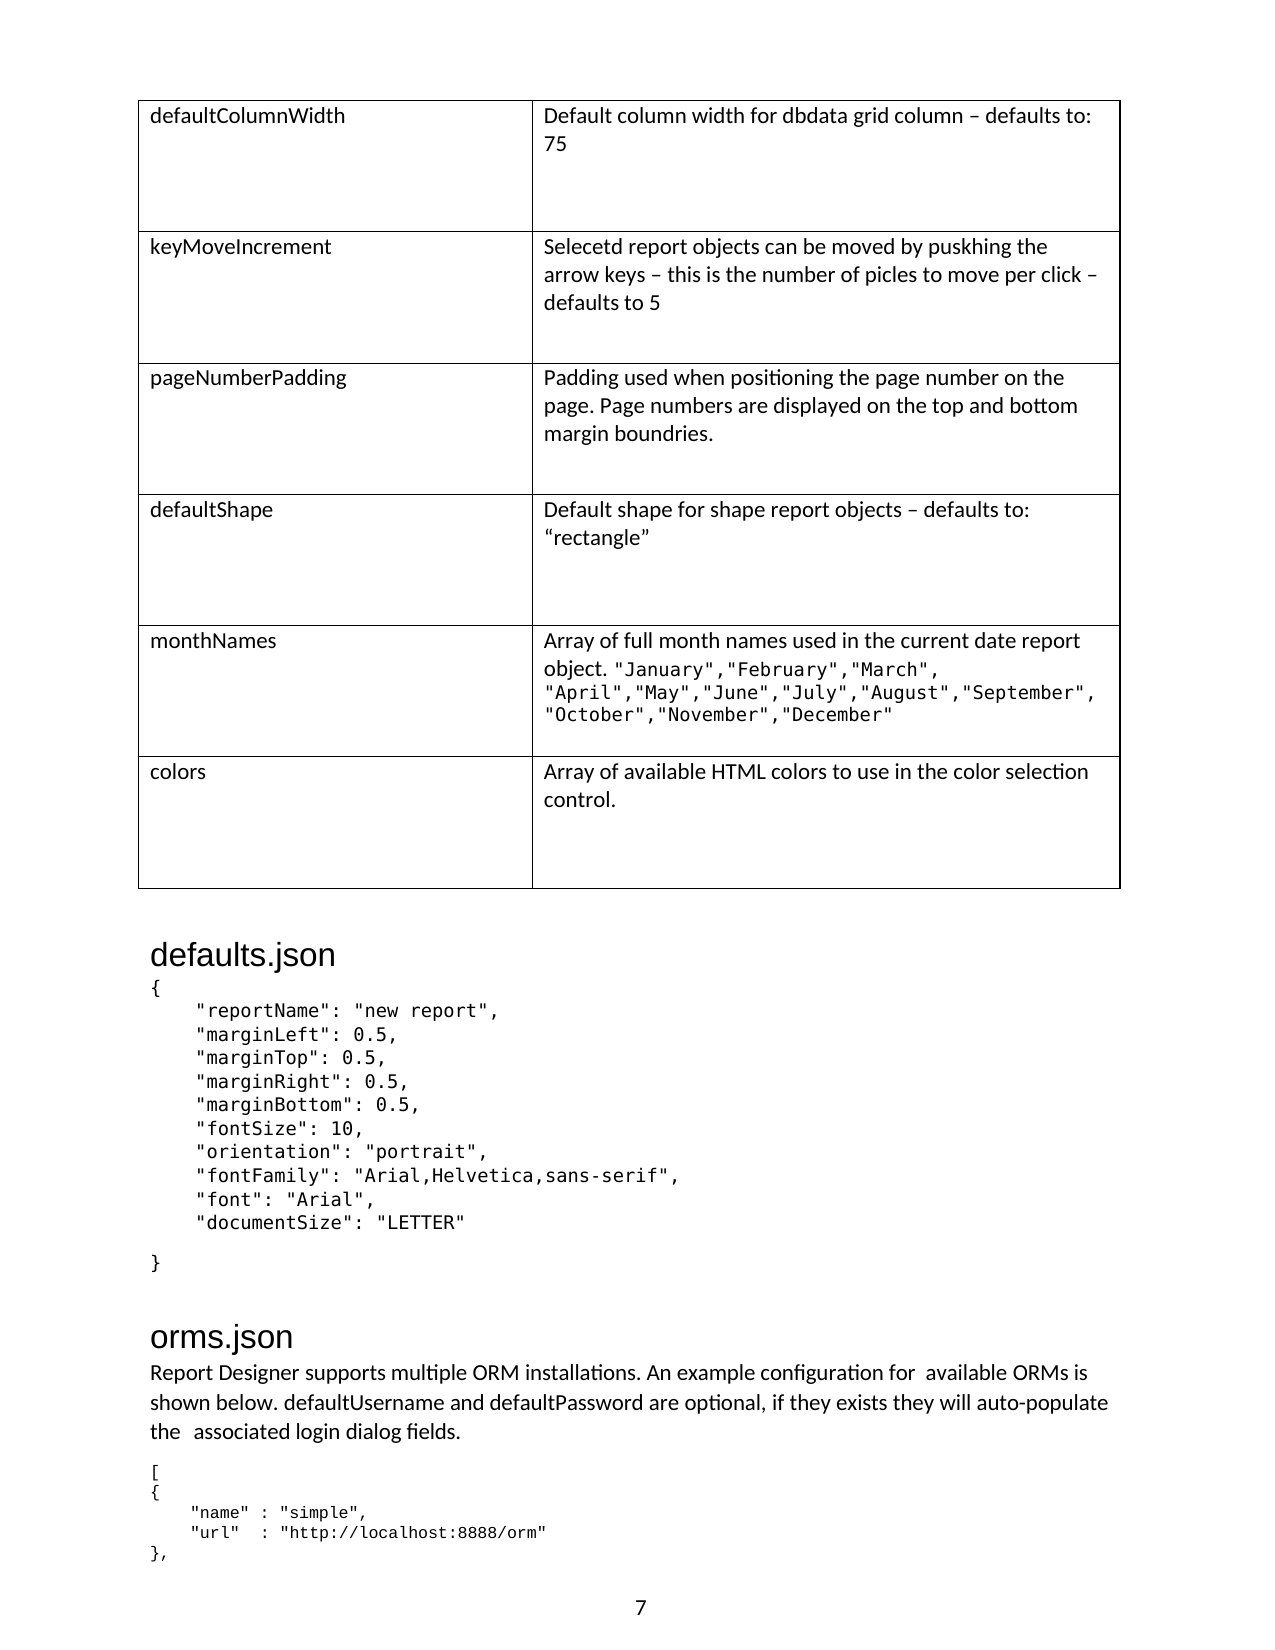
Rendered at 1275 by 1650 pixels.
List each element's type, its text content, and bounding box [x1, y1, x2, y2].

table_cell defaultColumnWidth [139, 101, 532, 231]
table_cell colors [139, 757, 532, 887]
table_cell monthNames [139, 626, 532, 756]
subtitle defaults.json [150, 935, 1142, 974]
table_cell defaultShape [139, 495, 532, 625]
table_cell Padding used when positioning the page number on the page. Page numbers are displayed on the top and bottom margin boundries. [533, 364, 1119, 494]
subtitle orms.json [150, 1317, 1142, 1355]
text }, [150, 1545, 1142, 1564]
text "url" : "http://localhost:8888/orm" [190, 1524, 1142, 1543]
text Report Designer supports multiple ORM installations. An example configuration for available ORMs is shown below. defaultUsername and defaultPassword are optional, if they exists they will auto-populate the associated login dialog fields. [150, 1358, 1128, 1445]
text [ [150, 1464, 1142, 1482]
table_cell Array of full month names used in the current date report object. "January","February","March", "April","May","June","July","August","September", "October","November","December" [533, 626, 1119, 756]
table_cell Default shape for shape report objects – defaults to: “rectangle” [533, 495, 1119, 625]
text { [150, 1484, 1142, 1503]
table_cell keyMoveIncrement [139, 232, 532, 362]
text "name" : "simple", [190, 1504, 1142, 1523]
text { "reportName": "new report", "marginLeft": 0.5, "marginTop": 0.5, "marginRight": 0.5, "marginBottom": 0.5, "fontSize": 10, "orientation": "portrait", "fontFamily": "Arial,Helvetica,sans-serif", "font": "Arial", "documentSize": "LETTER" } [150, 977, 1138, 1290]
table_cell Default column width for dbdata grid column – defaults to: 75 [533, 101, 1119, 231]
table_cell Selecetd report objects can be moved by puskhing the arrow keys – this is the number of picles to move per click – defaults to 5 [533, 232, 1119, 362]
table_cell pageNumberPadding [139, 364, 532, 494]
table_cell Array of available HTML colors to use in the color selection control. [533, 757, 1119, 887]
